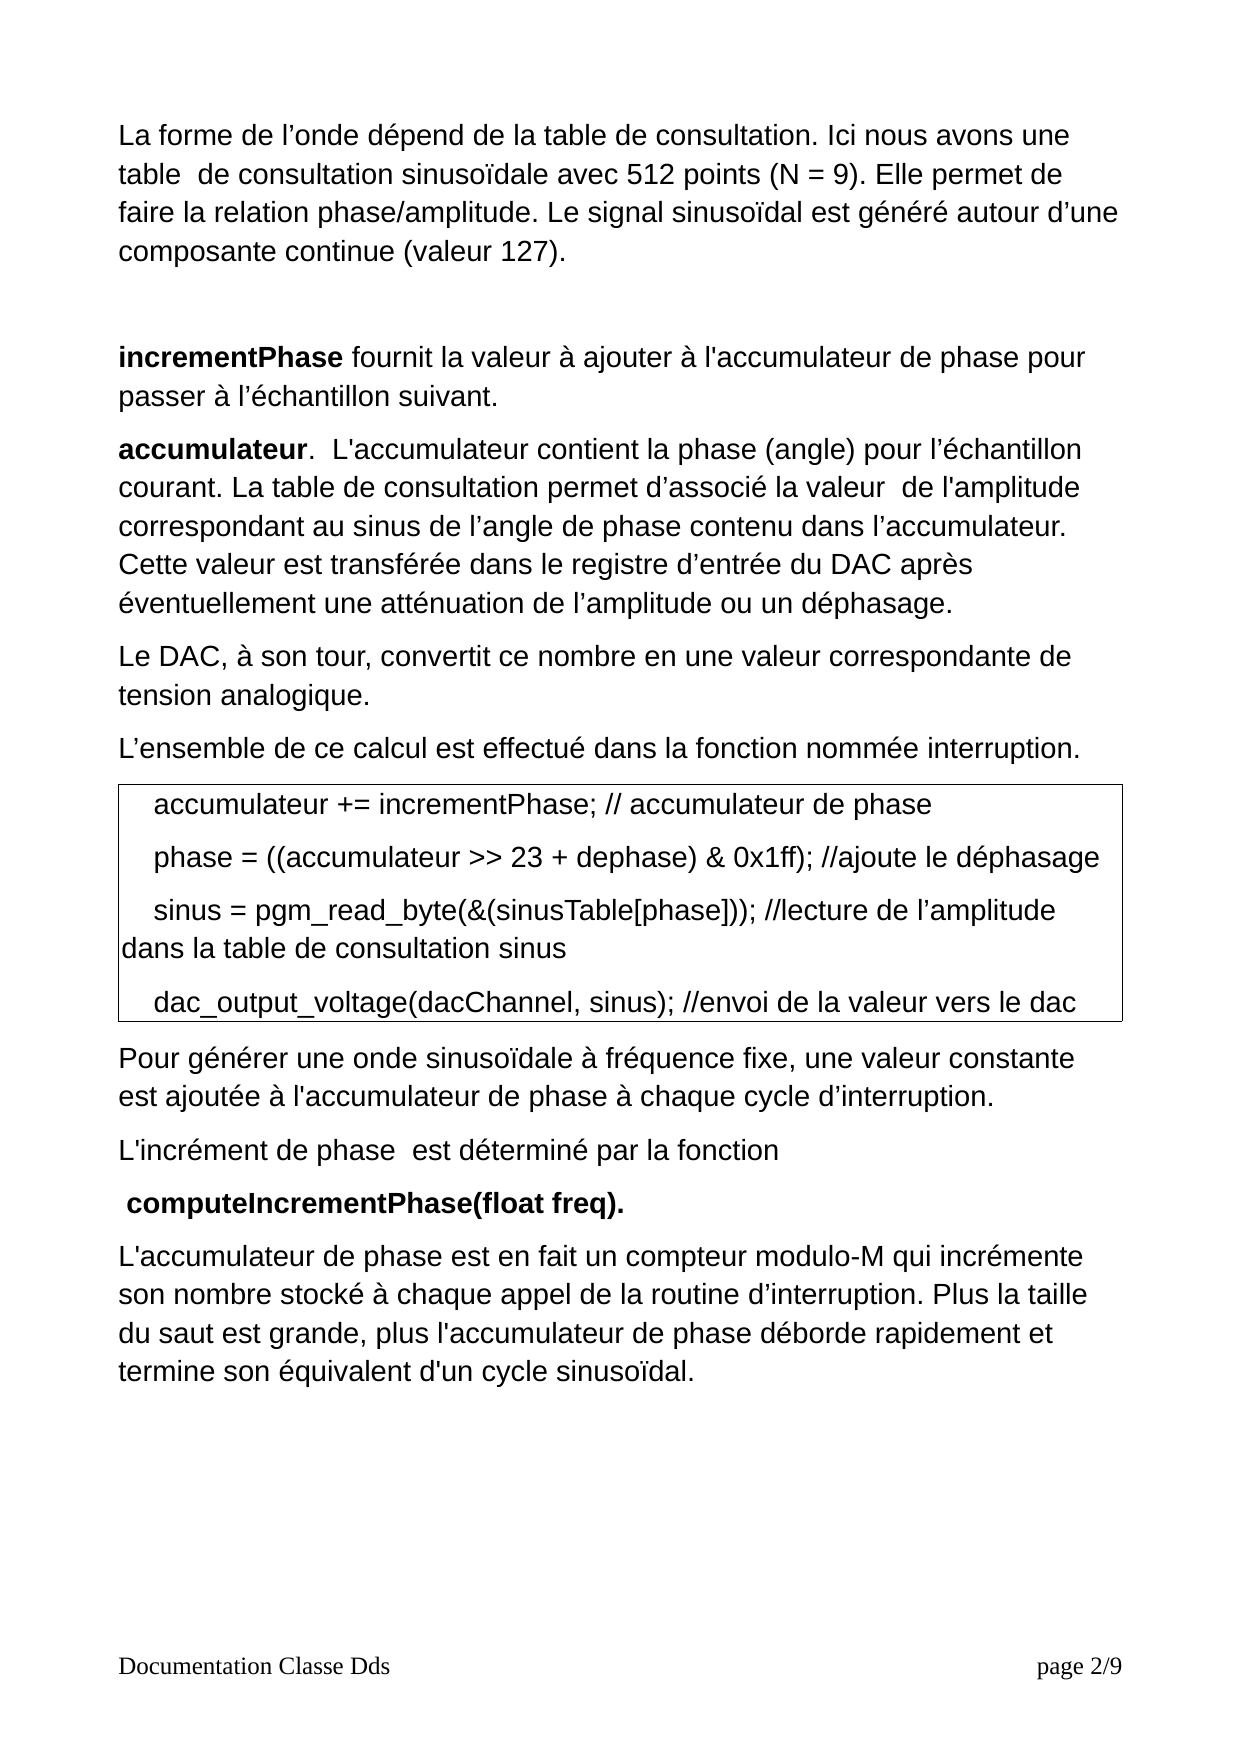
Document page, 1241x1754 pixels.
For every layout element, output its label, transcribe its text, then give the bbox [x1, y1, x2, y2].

text phase = ((accumulateur >> 23 + dephase) & 0x1ff); //ajoute le déphasage [119, 837, 1122, 873]
text dac_output_voltage(dacChannel, sinus); //envoi de la valeur vers le dac [119, 982, 1122, 1021]
text La forme de l’onde dépend de la table de consultation. Ici nous avons une table de consultation sinusoïdale avec 512 points (N = 9). Elle permet de faire la relation phase/amplitude. Le signal sinusoïdal est généré autour d’une composante continue (valeur 127). [118, 118, 1122, 267]
text L'incrément de phase est déterminé par la fonction [118, 1132, 1122, 1166]
text L’ensemble de ce calcul est effectué dans la fonction nommée interruption. [118, 731, 1122, 764]
text computeIncrementPhase(float freq). [118, 1186, 1122, 1219]
text accumulateur += incrementPhase; // accumulateur de phase [119, 785, 1122, 820]
text incrementPhase fournit la valeur à ajouter à l'accumulateur de phase pour passer à l’échantillon suivant. [118, 340, 1122, 412]
text Le DAC, à son tour, convertit ce nombre en une valeur correspondante de tension analogique. [118, 639, 1122, 711]
text accumulateur. L'accumulateur contient la phase (angle) pour l’échantillon courant. La table de consultation permet d’associé la valeur de l'amplitude correspondant au sinus de l’angle de phase contenu dans l’accumulateur. Cette valeur est transférée dans le registre d’entrée du DAC après éventuellement une atténuation de l’amplitude ou un déphasage. [118, 432, 1122, 619]
text L'accumulateur de phase est en fait un compteur modulo-M qui incrémente son nombre stocké à chaque appel de la routine d’interruption. Plus la taille du saut est grande, plus l'accumulateur de phase déborde rapidement et termine son équivalent d'un cycle sinusoïdal. [118, 1239, 1122, 1388]
text sinus = pgm_read_byte(&(sinusTable[phase])); //lecture de l’amplitude dans la table de consultation sinus [119, 890, 1122, 965]
text Pour générer une onde sinusoïdale à fréquence fixe, une valeur constante est ajoutée à l'accumulateur de phase à chaque cycle d’interruption. [118, 1041, 1122, 1113]
